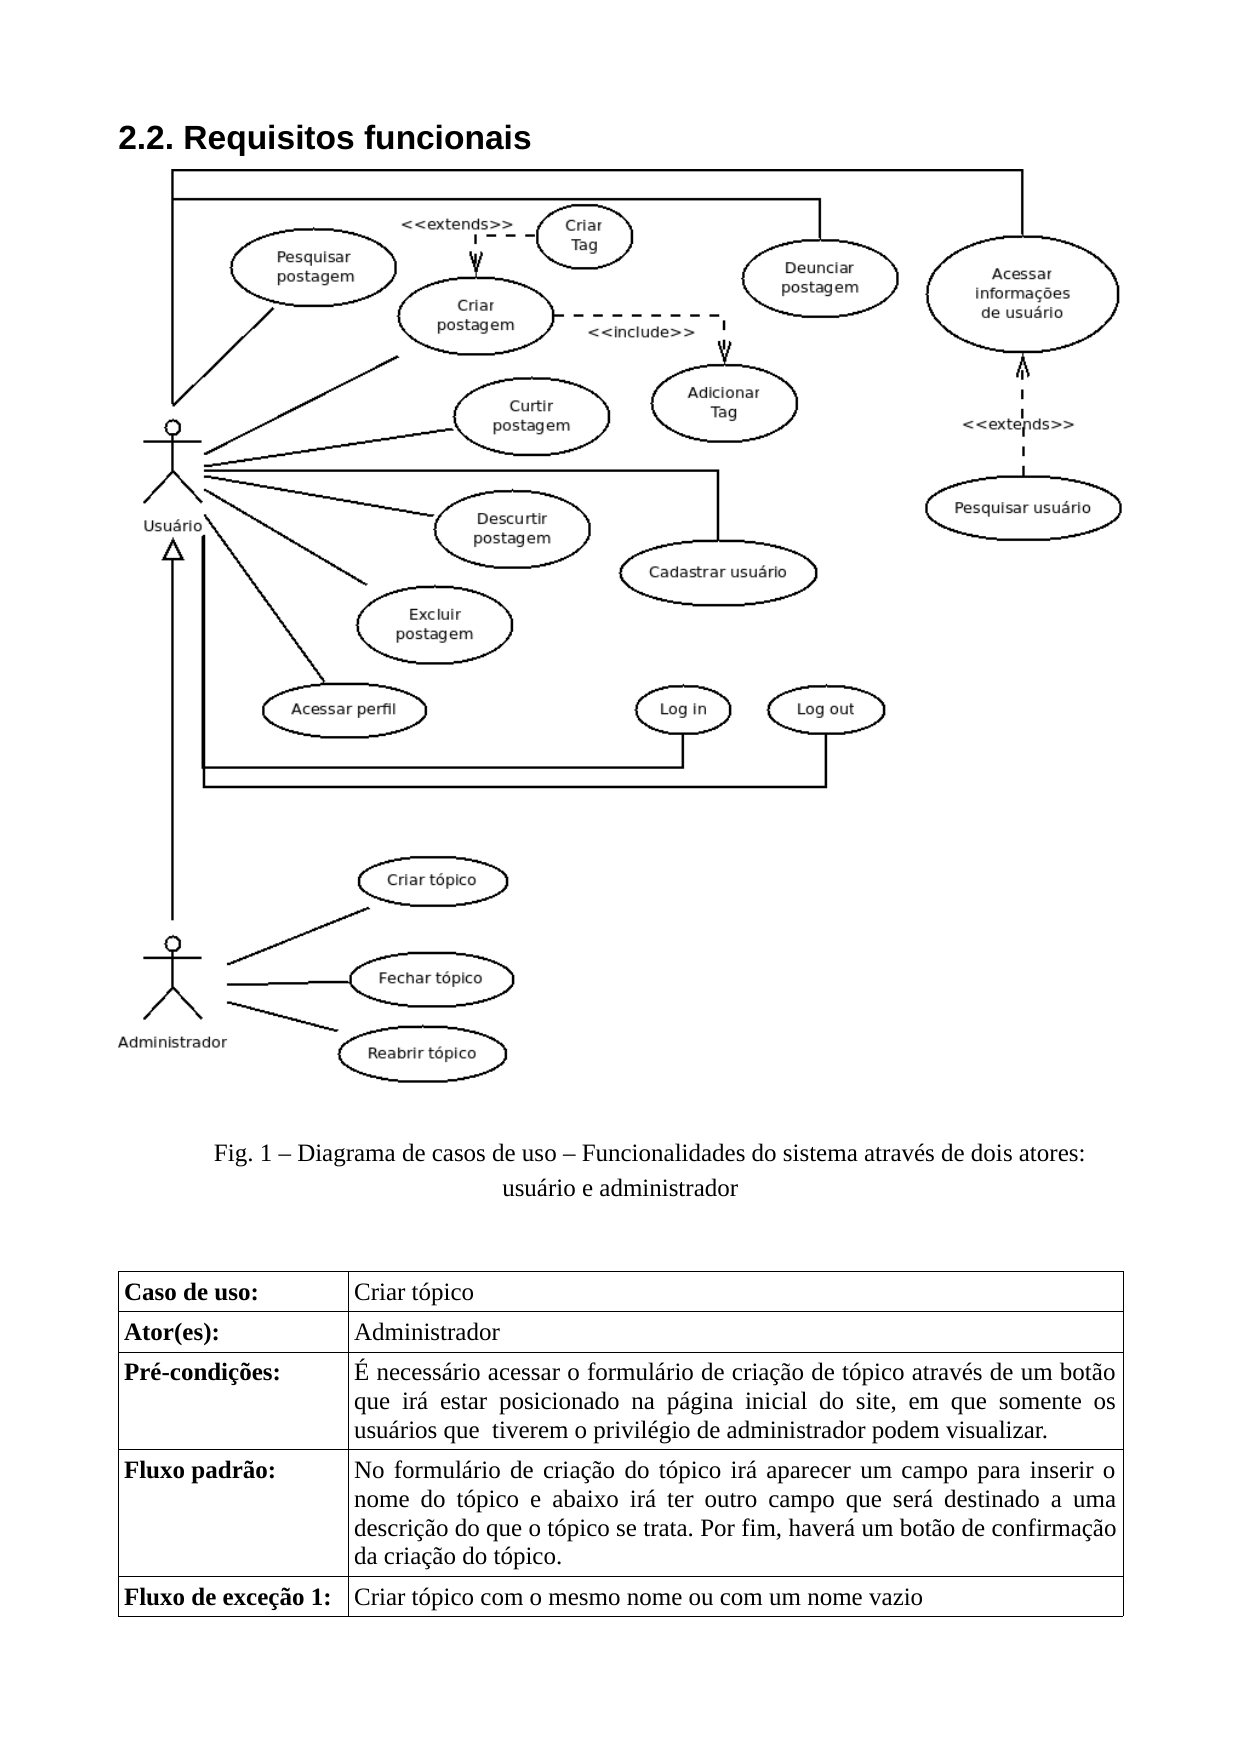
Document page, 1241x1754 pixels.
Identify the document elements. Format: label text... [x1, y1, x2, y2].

table_cell No formulário de criação do tópico irá aparecer um campo para inserir o nome do tópico e abaixo irá ter outro campo que será destinado a uma descrição do que o tópico se trata. Por fim, haverá um botão de confirmação da criação do tópico. [349, 1450, 1123, 1576]
table_cell Criar tópico com o mesmo nome ou com um nome vazio [349, 1577, 1123, 1616]
picture [118, 169, 1123, 1084]
text Fig. 1 – Diagrama de casos de uso – Funcionalidades do sistema através de dois atores: usuário e administrador [118, 1138, 1122, 1202]
subtitle 2.2. Requisitos funcionais [118, 118, 1122, 157]
table_cell Pré-condições: [119, 1353, 348, 1449]
table_cell É necessário acessar o formulário de criação de tópico através de um botão que irá estar posicionado na página inicial do site, em que somente os usuários que tiverem o privilégio de administrador podem visualizar. [349, 1353, 1123, 1449]
table_header Caso de uso: [119, 1272, 348, 1311]
table_cell Fluxo de exceção 1: [119, 1577, 348, 1616]
table_cell Administrador [349, 1312, 1123, 1352]
table_cell Ator(es): [119, 1312, 348, 1352]
table_header Criar tópico [349, 1272, 1123, 1311]
table_cell Fluxo padrão: [119, 1450, 348, 1576]
